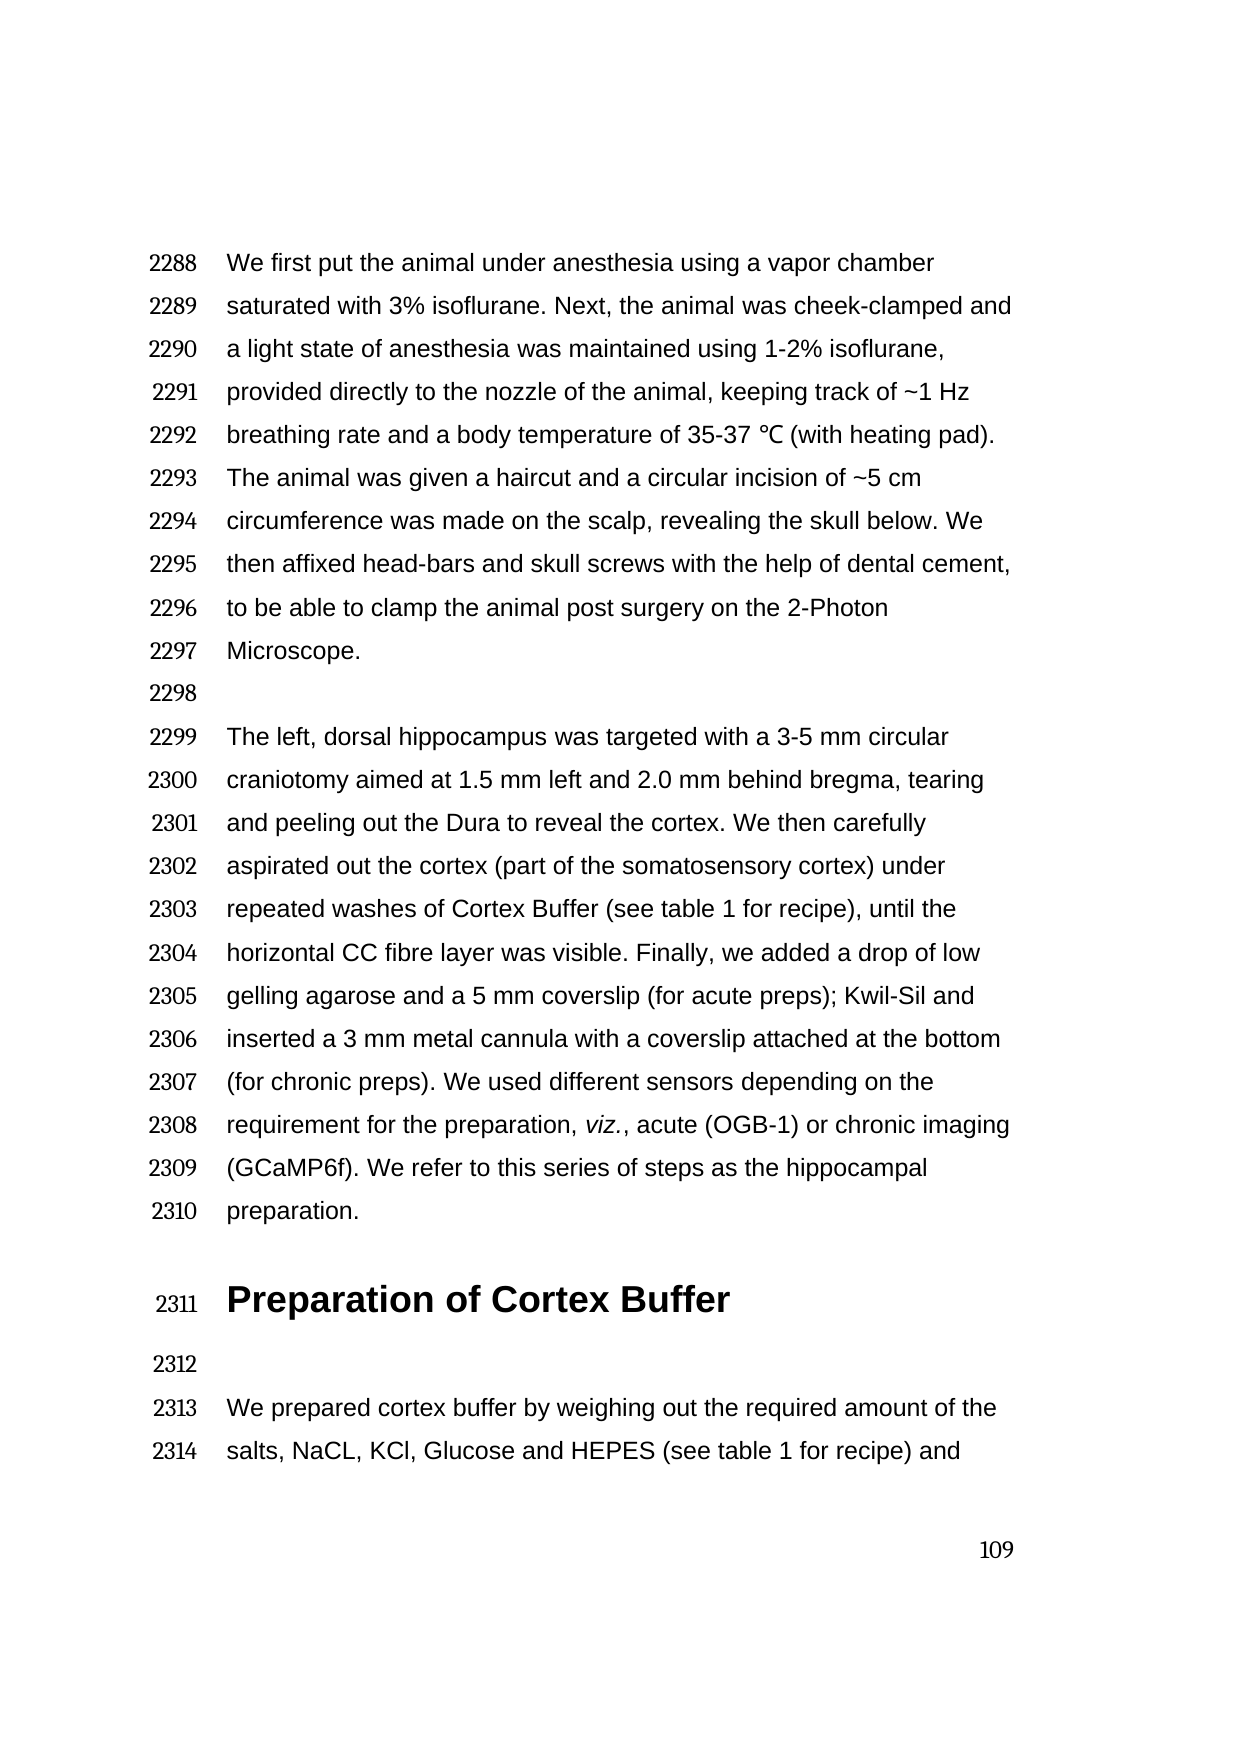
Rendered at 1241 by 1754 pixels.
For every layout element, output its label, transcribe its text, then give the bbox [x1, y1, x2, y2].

text The left, dorsal hippocampus was targeted with a 3-5 mm circular craniotomy aimed at 1.5 mm left and 2.0 mm behind bregma, tearing and peeling out the Dura to reveal the cortex. We then carefully aspirated out the cortex (part of the somatosensory cortex) under repeated washes of Cortex Buffer (see table 1 for recipe), until the horizontal CC fibre layer was visible. Finally, we added a drop of low gelling agarose and a 5 mm coverslip (for acute preps); Kwil-Sil and inserted a 3 mm metal cannula with a coverslip attached at the bottom (for chronic preps). We used different sensors depending on the requirement for the preparation, viz., acute (OGB-1) or chronic imaging (GCaMP6f). We refer to this series of steps as the hippocampal preparation. [226, 722, 1014, 1225]
text We prepared cortex buffer by weighing out the required amount of the salts, NaCL, KCl, Glucose and HEPES (see table 1 for recipe) and [226, 1393, 1014, 1465]
text We first put the animal under anesthesia using a vapor chamber saturated with 3% isoflurane. Next, the animal was cheek-clamped and a light state of anesthesia was maintained using 1-2% isoflurane, provided directly to the nozzle of the animal, keeping track of ~1 Hz breathing rate and a body temperature of 35-37 ℃ (with heating pad). The animal was given a haircut and a circular incision of ~5 cm circumference was made on the scalp, revealing the skull below. We then affixed head-bars and skull screws with the help of dental cement, to be able to clamp the animal post surgery on the 2-Photon Microscope. [226, 248, 1014, 664]
subtitle Preparation of Cortex Buffer [226, 1277, 1014, 1320]
